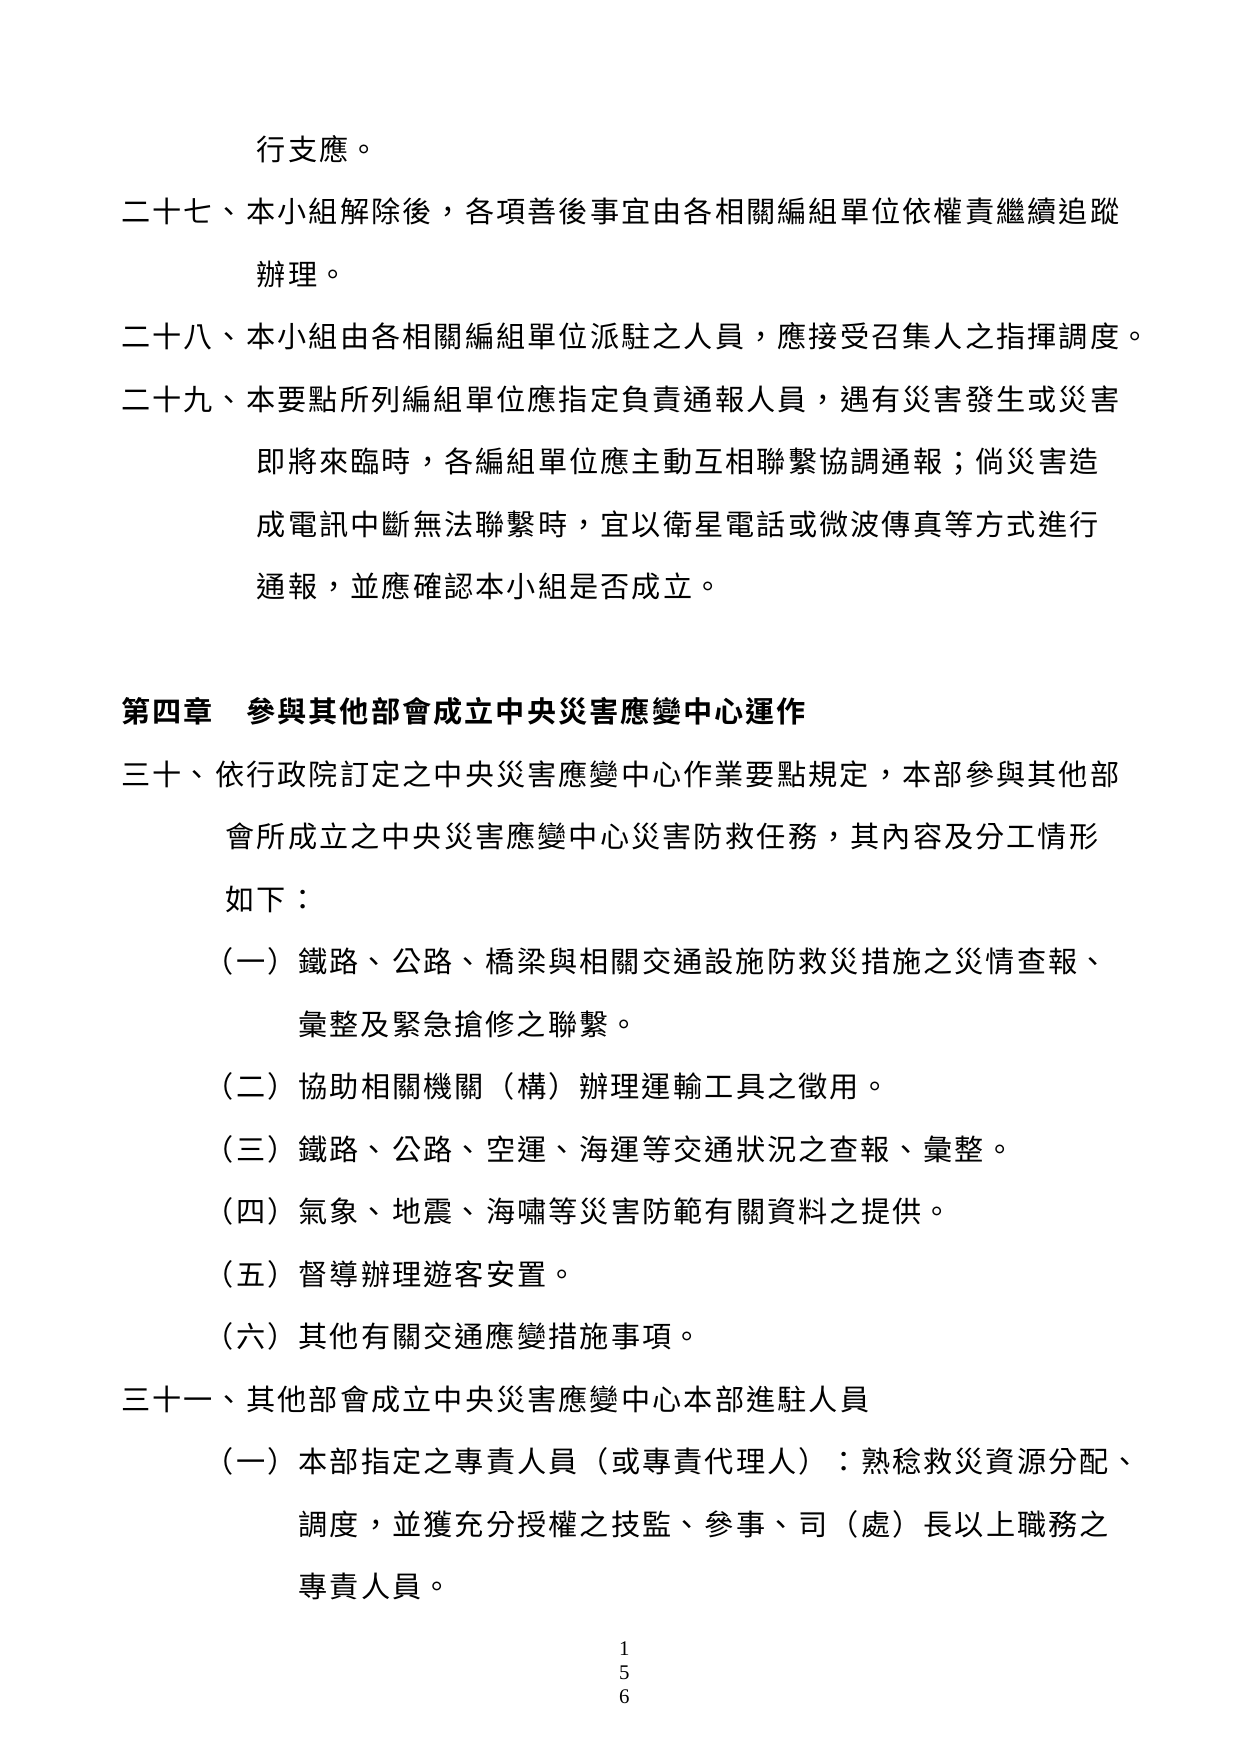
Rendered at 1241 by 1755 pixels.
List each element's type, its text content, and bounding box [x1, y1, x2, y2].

text （二）協助相關機關（構）辦理運輸工具之徵用。 [195, 1043, 1120, 1106]
text （六）其他有關交通應變措施事項。 [195, 1293, 1120, 1356]
text （一）本部指定之專責人員（或專責代理人）：熟稔救災資源分配、調度，並獲充分授權之技監、參事、司（處）長以上職務之專責人員。 [195, 1418, 1120, 1606]
text 第四章 參與其他部會成立中央災害應變中心運作 [120, 668, 1120, 731]
text （四）氣象、地震、海嘯等災害防範有關資料之提供。 [195, 1168, 1120, 1231]
text （五）督導辦理遊客安置。 [195, 1231, 1120, 1293]
text （三）鐵路、公路、空運、海運等交通狀況之查報、彙整。 [195, 1106, 1120, 1168]
text 二十九、本要點所列編組單位應指定負責通報人員，遇有災害發生或災害即將來臨時，各編組單位應主動互相聯繫協調通報；倘災害造成電訊中斷無法聯繫時，宜以衛星電話或微波傳真等方式進行通報，並應確認本小組是否成立。 [120, 356, 1120, 606]
text 三十、依行政院訂定之中央災害應變中心作業要點規定，本部參與其他部會所成立之中央災害應變中心災害防救任務，其內容及分工情形如下： [120, 731, 1120, 918]
text 行支應。 [120, 106, 1120, 168]
text 二十八、本小組由各相關編組單位派駐之人員，應接受召集人之指揮調度。 [120, 293, 1120, 356]
text 二十七、本小組解除後，各項善後事宜由各相關編組單位依權責繼續追蹤辦理。 [120, 168, 1120, 293]
text 三十一、其他部會成立中央災害應變中心本部進駐人員 [120, 1356, 1120, 1418]
text （一）鐵路、公路、橋梁與相關交通設施防救災措施之災情查報、彙整及緊急搶修之聯繫。 [195, 918, 1120, 1043]
